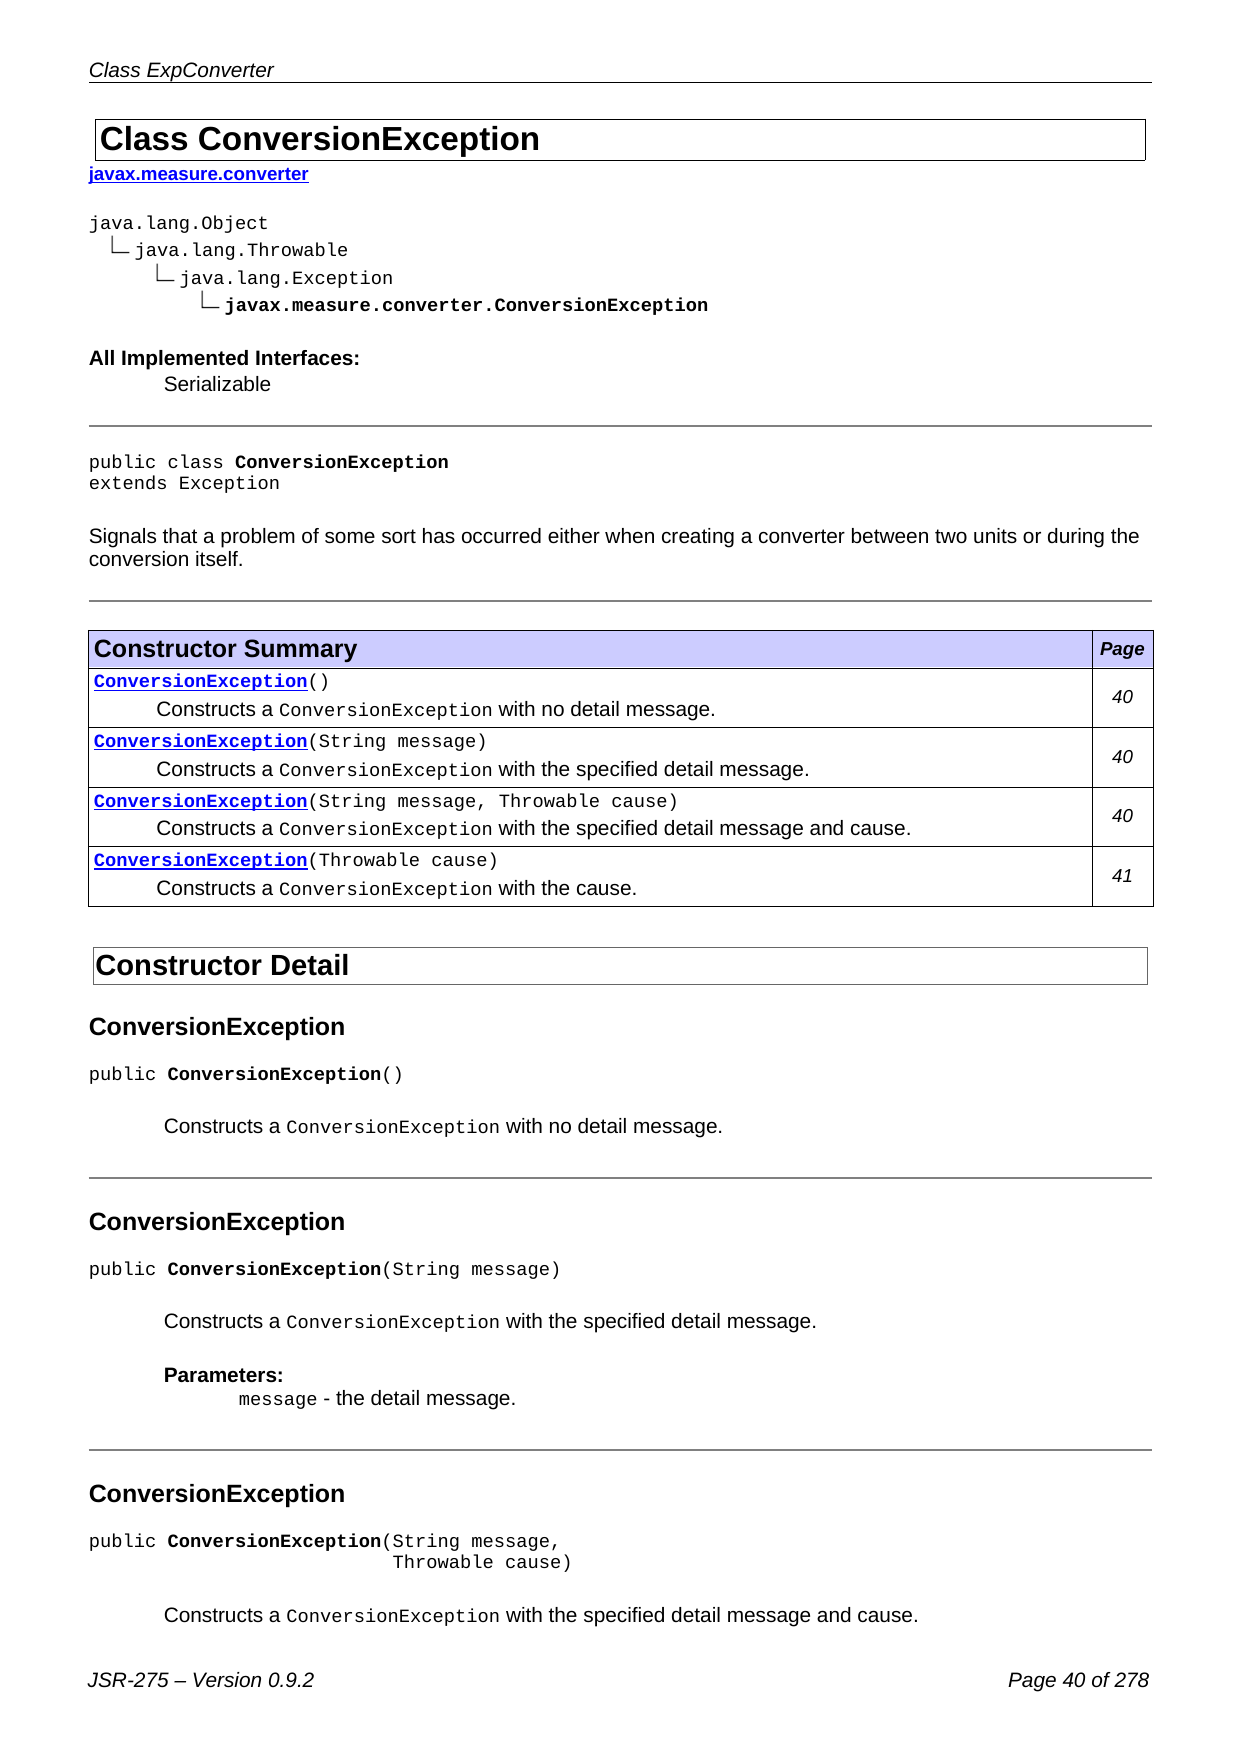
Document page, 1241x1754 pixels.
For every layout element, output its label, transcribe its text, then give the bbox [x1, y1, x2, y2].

picture [156, 262, 180, 285]
text javax.measure.converter [88, 164, 1152, 184]
table_header Page [1093, 631, 1153, 667]
text java.lang.Throwable [88, 235, 1152, 262]
picture [201, 290, 225, 312]
table_cell ConversionException(String message, Throwable cause) Constructs a ConversionException with the specified detail message and cause. [89, 788, 1092, 846]
text Constructs a ConversionException with the specified detail message and cause. [163, 1603, 1152, 1628]
subtitle All Implemented Interfaces: [88, 347, 1152, 370]
text Signals that a problem of some sort has occurred either when creating a converter between two units or during the conversion itself. [88, 524, 1152, 571]
text public ConversionException() [88, 1064, 1152, 1086]
text Serializable [163, 372, 1152, 395]
subtitle ConversionException [88, 1012, 1152, 1040]
text extends Exception [88, 474, 1152, 495]
text java.lang.Exception [88, 262, 1152, 290]
text Constructs a ConversionException with the specified detail message. [163, 1310, 1152, 1334]
subtitle Constructor Detail [94, 948, 1147, 984]
text public ConversionException(String message, Throwable cause) [88, 1532, 1152, 1574]
table_cell ConversionException(Throwable cause) Constructs a ConversionException with the cause. [89, 847, 1092, 906]
text public ConversionException(String message) [88, 1260, 1152, 1281]
table_header Constructor Summary [89, 631, 1092, 667]
picture [111, 235, 135, 257]
table_cell 39 [1093, 847, 1153, 906]
table_cell ConversionException(String message) Constructs a ConversionException with the specified detail message. [89, 728, 1092, 787]
subtitle ConversionException [88, 1480, 1152, 1508]
subtitle ConversionException [88, 1208, 1152, 1236]
text java.lang.Object [88, 214, 1152, 235]
text public class ConversionException [88, 453, 1152, 474]
text Constructs a ConversionException with no detail message. [163, 1115, 1152, 1139]
text message - the detail message. [238, 1387, 1152, 1411]
table_cell 38 [1093, 788, 1153, 846]
text Parameters: [163, 1364, 1152, 1387]
table_cell ConversionException() Constructs a ConversionException with no detail message. [89, 669, 1092, 727]
text javax.measure.converter.ConversionException [88, 290, 1152, 317]
table_cell 38 [1093, 669, 1153, 727]
subtitle Class ConversionException [96, 120, 1145, 160]
table_cell 38 [1093, 728, 1153, 787]
